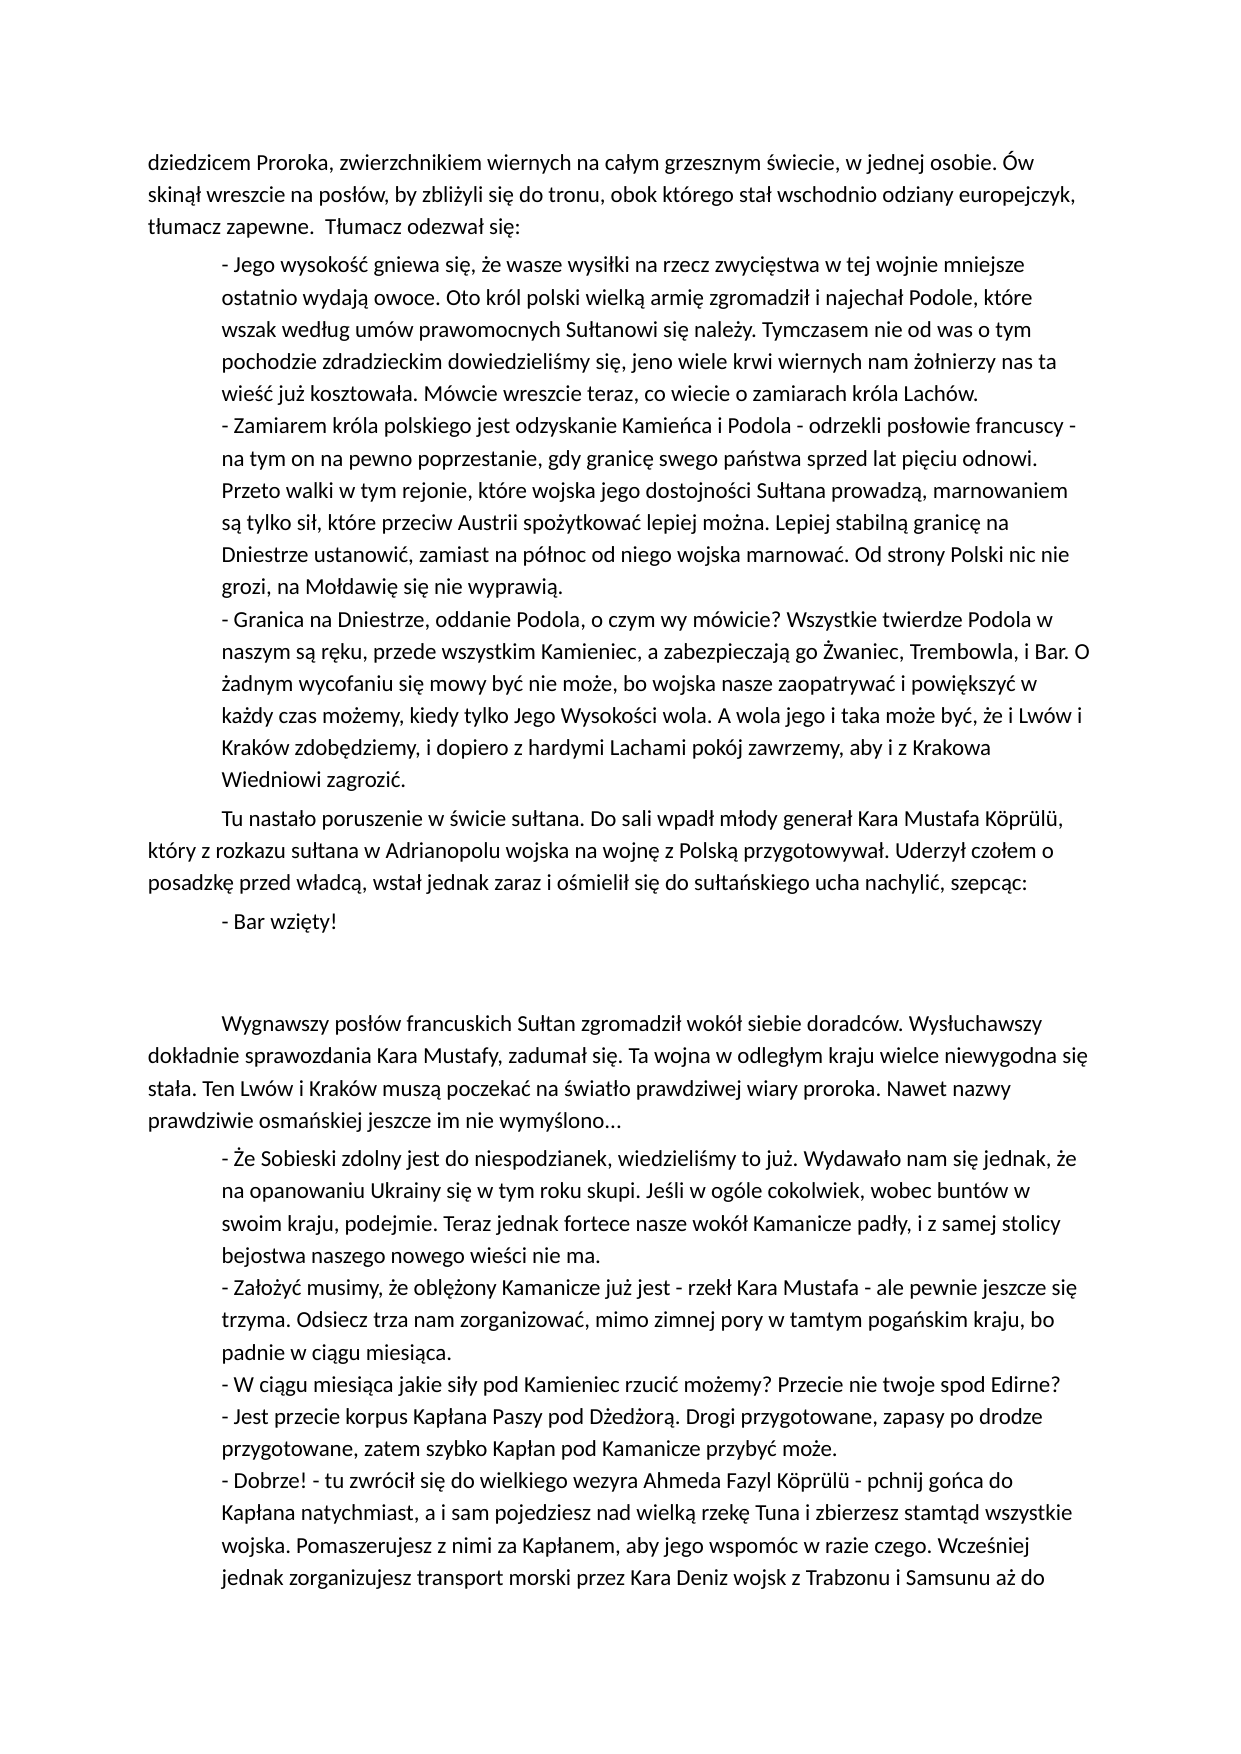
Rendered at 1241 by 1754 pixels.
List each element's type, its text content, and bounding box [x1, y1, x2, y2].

text dziedzicem Proroka, zwierzchnikiem wiernych na całym grzesznym świecie, w jednej osobie. Ów skinął wreszcie na posłów, by zbliżyli się do tronu, obok którego stał wschodnio odziany europejczyk, tłumacz zapewne. Tłumacz odezwał się: [148, 148, 1093, 240]
text Wygnawszy posłów francuskich Sułtan zgromadził wokół siebie doradców. Wysłuchawszy dokładnie sprawozdania Kara Mustafy, zadumał się. Ta wojna w odległym kraju wielce niewygodna się stała. Ten Lwów i Kraków muszą poczekać na światło prawdziwej wiary proroka. Nawet nazwy prawdziwie osmańskiej jeszcze im nie wymyślono... [148, 1009, 1093, 1134]
text - Że Sobieski zdolny jest do niespodzianek, wiedzieliśmy to już. Wydawało nam się jednak, że na opanowaniu Ukrainy się w tym roku skupi. Jeśli w ogóle cokolwiek, wobec buntów w swoim kraju, podejmie. Teraz jednak fortece nasze wokół Kamanicze padły, i z samej stolicy bejostwa naszego nowego wieści nie ma. [221, 1144, 1093, 1269]
text - W ciągu miesiąca jakie siły pod Kamieniec rzucić możemy? Przecie nie twoje spod Edirne? [221, 1370, 1093, 1398]
text - Dobrze! - tu zwrócił się do wielkiego wezyra Ahmeda Fazyl Köprülü - pchnij gońca do Kapłana natychmiast, a i sam pojedziesz nad wielką rzekę Tuna i zbierzesz stamtąd wszystkie wojska. Pomaszerujesz z nimi za Kapłanem, aby jego wspomóc w razie czego. Wcześniej jednak zorganizujesz transport morski przez Kara Deniz wojsk z Trabzonu i Samsunu aż do [221, 1466, 1093, 1591]
text - Granica na Dniestrze, oddanie Podola, o czym wy mówicie? Wszystkie twierdze Podola w naszym są ręku, przede wszystkim Kamieniec, a zabezpieczają go Żwaniec, Trembowla, i Bar. O żadnym wycofaniu się mowy być nie może, bo wojska nasze zaopatrywać i powiększyć w każdy czas możemy, kiedy tylko Jego Wysokości wola. A wola jego i taka może być, że i Lwów i Kraków zdobędziemy, i dopiero z hardymi Lachami pokój zawrzemy, aby i z Krakowa Wiedniowi zagrozić. [221, 605, 1093, 794]
text - Jest przecie korpus Kapłana Paszy pod Dżedżorą. Drogi przygotowane, zapasy po drodze przygotowane, zatem szybko Kapłan pod Kamanicze przybyć może. [221, 1402, 1093, 1462]
text - Założyć musimy, że oblężony Kamanicze już jest - rzekł Kara Mustafa - ale pewnie jeszcze się trzyma. Odsiecz trza nam zorganizować, mimo zimnej pory w tamtym pogańskim kraju, bo padnie w ciągu miesiąca. [221, 1273, 1093, 1366]
text Tu nastało poruszenie w świcie sułtana. Do sali wpadł młody generał Kara Mustafa Köprülü, który z rozkazu sułtana w Adrianopolu wojska na wojnę z Polską przygotowywał. Uderzył czołem o posadzkę przed władcą, wstał jednak zaraz i ośmielił się do sułtańskiego ucha nachylić, szepcąc: [148, 804, 1093, 896]
text - Zamiarem króla polskiego jest odzyskanie Kamieńca i Podola - odrzekli posłowie francuscy - na tym on na pewno poprzestanie, gdy granicę swego państwa sprzed lat pięciu odnowi. Przeto walki w tym rejonie, które wojska jego dostojności Sułtana prowadzą, marnowaniem są tylko sił, które przeciw Austrii spożytkować lepiej można. Lepiej stabilną granicę na Dniestrze ustanowić, zamiast na północ od niego wojska marnować. Od strony Polski nic nie grozi, na Mołdawię się nie wyprawią. [221, 412, 1093, 601]
text - Bar wzięty! [221, 907, 1093, 935]
text - Jego wysokość gniewa się, że wasze wysiłki na rzecz zwycięstwa w tej wojnie mniejsze ostatnio wydają owoce. Oto król polski wielką armię zgromadził i najechał Podole, które wszak według umów prawomocnych Sułtanowi się należy. Tymczasem nie od was o tym pochodzie zdradzieckim dowiedzieliśmy się, jeno wiele krwi wiernych nam żołnierzy nas ta wieść już kosztowała. Mówcie wreszcie teraz, co wiecie o zamiarach króla Lachów. [221, 251, 1093, 407]
